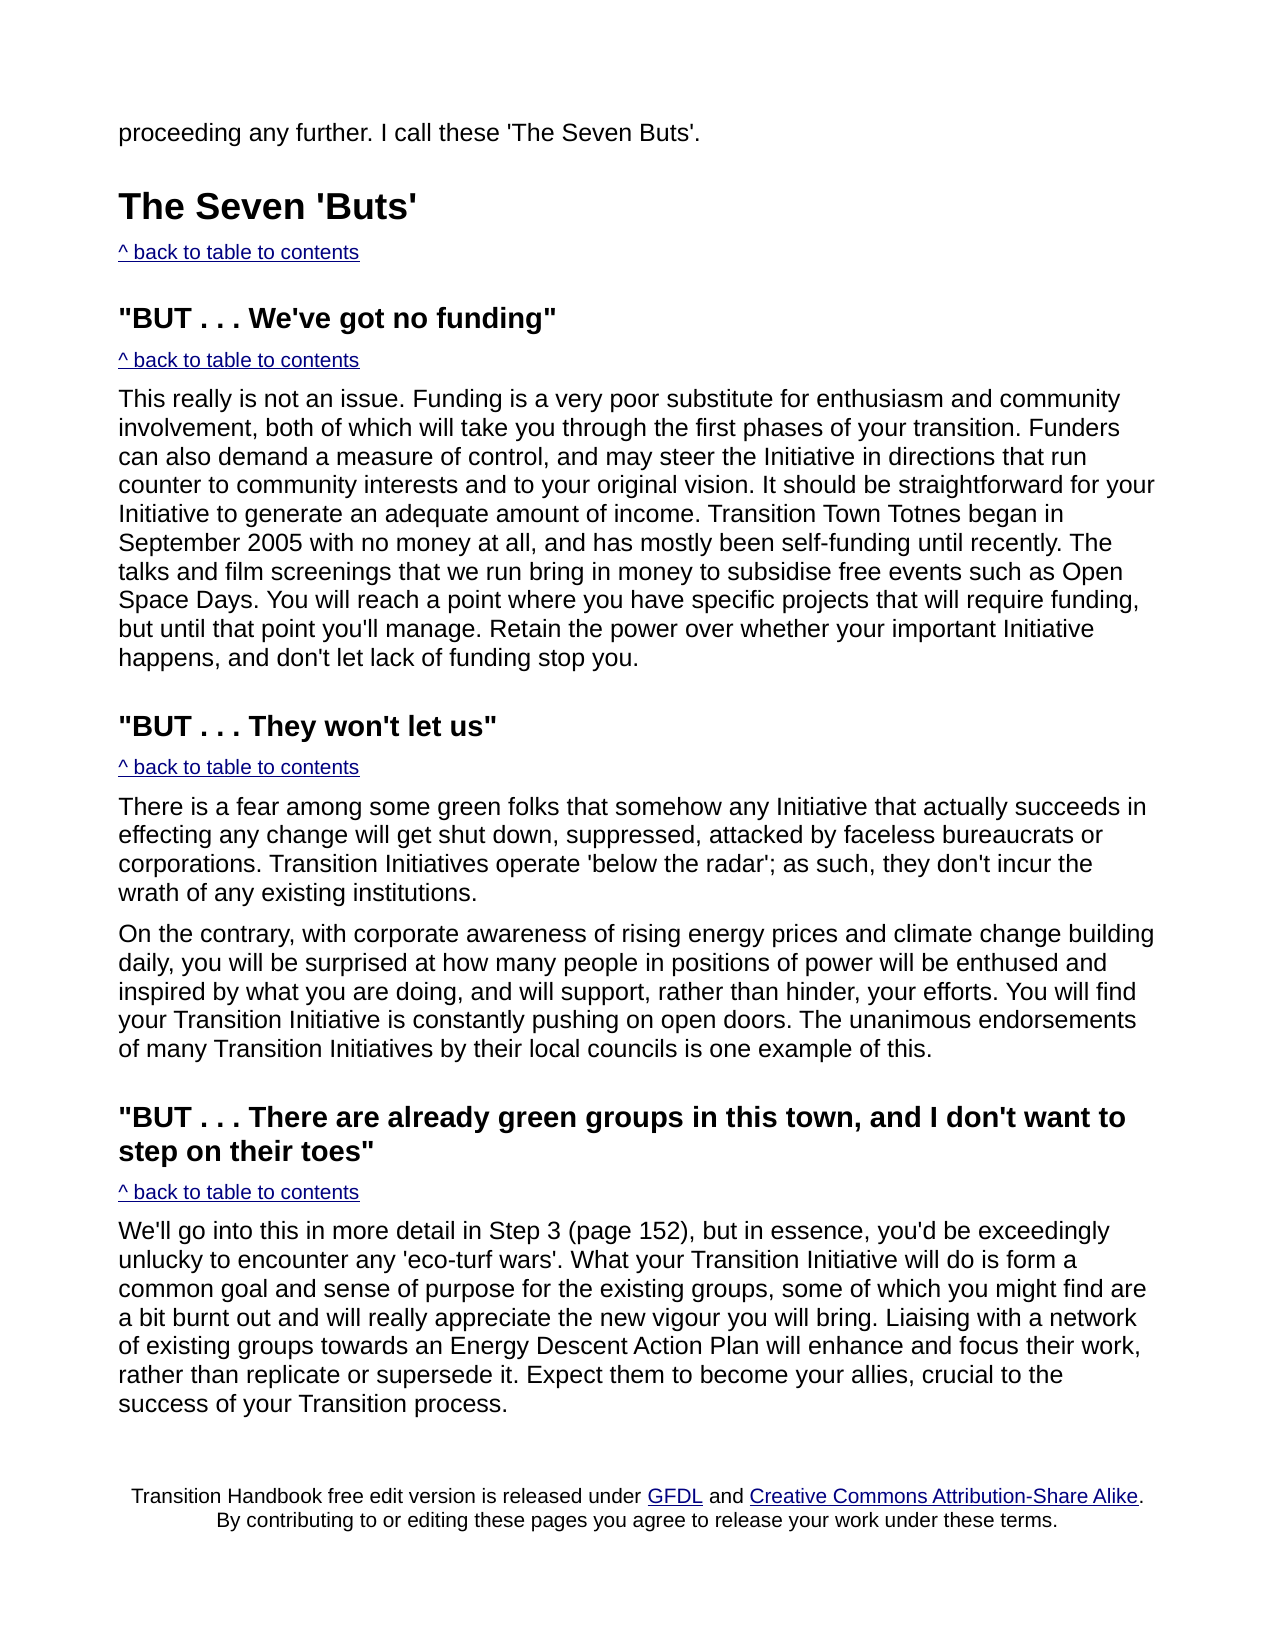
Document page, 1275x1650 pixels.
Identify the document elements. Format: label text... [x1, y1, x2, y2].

text This really is not an issue. Funding is a very poor substitute for enthusiasm and community involvement, both of which will take you through the first phases of your transition. Funders can also demand a measure of control, and may steer the Initiative in directions that run counter to community interests and to your original vision. It should be straightforward for your Initiative to generate an adequate amount of income. Transition Town Totnes began in September 2005 with no money at all, and has mostly been self-funding until recently. The talks and film screenings that we run bring in money to subsidise free events such as Open Space Days. You will reach a point where you have specific projects that will require funding, but until that point you'll manage. Retain the power over whether your important Initiative happens, and don't let lack of funding stop you. [118, 384, 1157, 671]
text ^ back to table to contents [118, 755, 1157, 779]
subtitle "BUT . . . There are already green groups in this town, and I don't want to step on their toes" [118, 1100, 1157, 1167]
subtitle The Seven 'Buts' [118, 184, 1157, 227]
subtitle "BUT . . . They won't let us" [118, 709, 1157, 742]
text There is a fear among some green folks that somehow any Initiative that actually succeeds in effecting any change will get shut down, suppressed, attacked by faceless bureaucrats or corporations. Transition Initiatives operate 'below the radar'; as such, they don't incur the wrath of any existing institutions. [118, 791, 1157, 906]
text ^ back to table to contents [118, 347, 1157, 371]
text proceeding any further. I call these 'The Seven Buts'. [118, 118, 1157, 147]
text ^ back to table to contents [118, 240, 1157, 264]
text On the contrary, with corporate awareness of rising energy prices and climate change building daily, you will be surprised at how many people in positions of power will be enthused and inspired by what you are doing, and will support, rather than hinder, your efforts. You will find your Transition Initiative is constantly pushing on open doors. The unanimous endorsements of many Transition Initiatives by their local councils is one example of this. [118, 919, 1157, 1063]
text We'll go into this in more detail in Step 3 (page 152), but in essence, you'd be exceedingly unlucky to encounter any 'eco-turf wars'. What your Transition Initiative will do is form a common goal and sense of purpose for the existing groups, some of which you might find are a bit burnt out and will really appreciate the new vigour you will bring. Liaising with a network of existing groups towards an Energy Descent Action Plan will enhance and focus their work, rather than replicate or supersede it. Expect them to become your allies, crucial to the success of your Transition process. [118, 1216, 1157, 1417]
subtitle "BUT . . . We've got no funding" [118, 301, 1157, 335]
text ^ back to table to contents [118, 1180, 1157, 1204]
